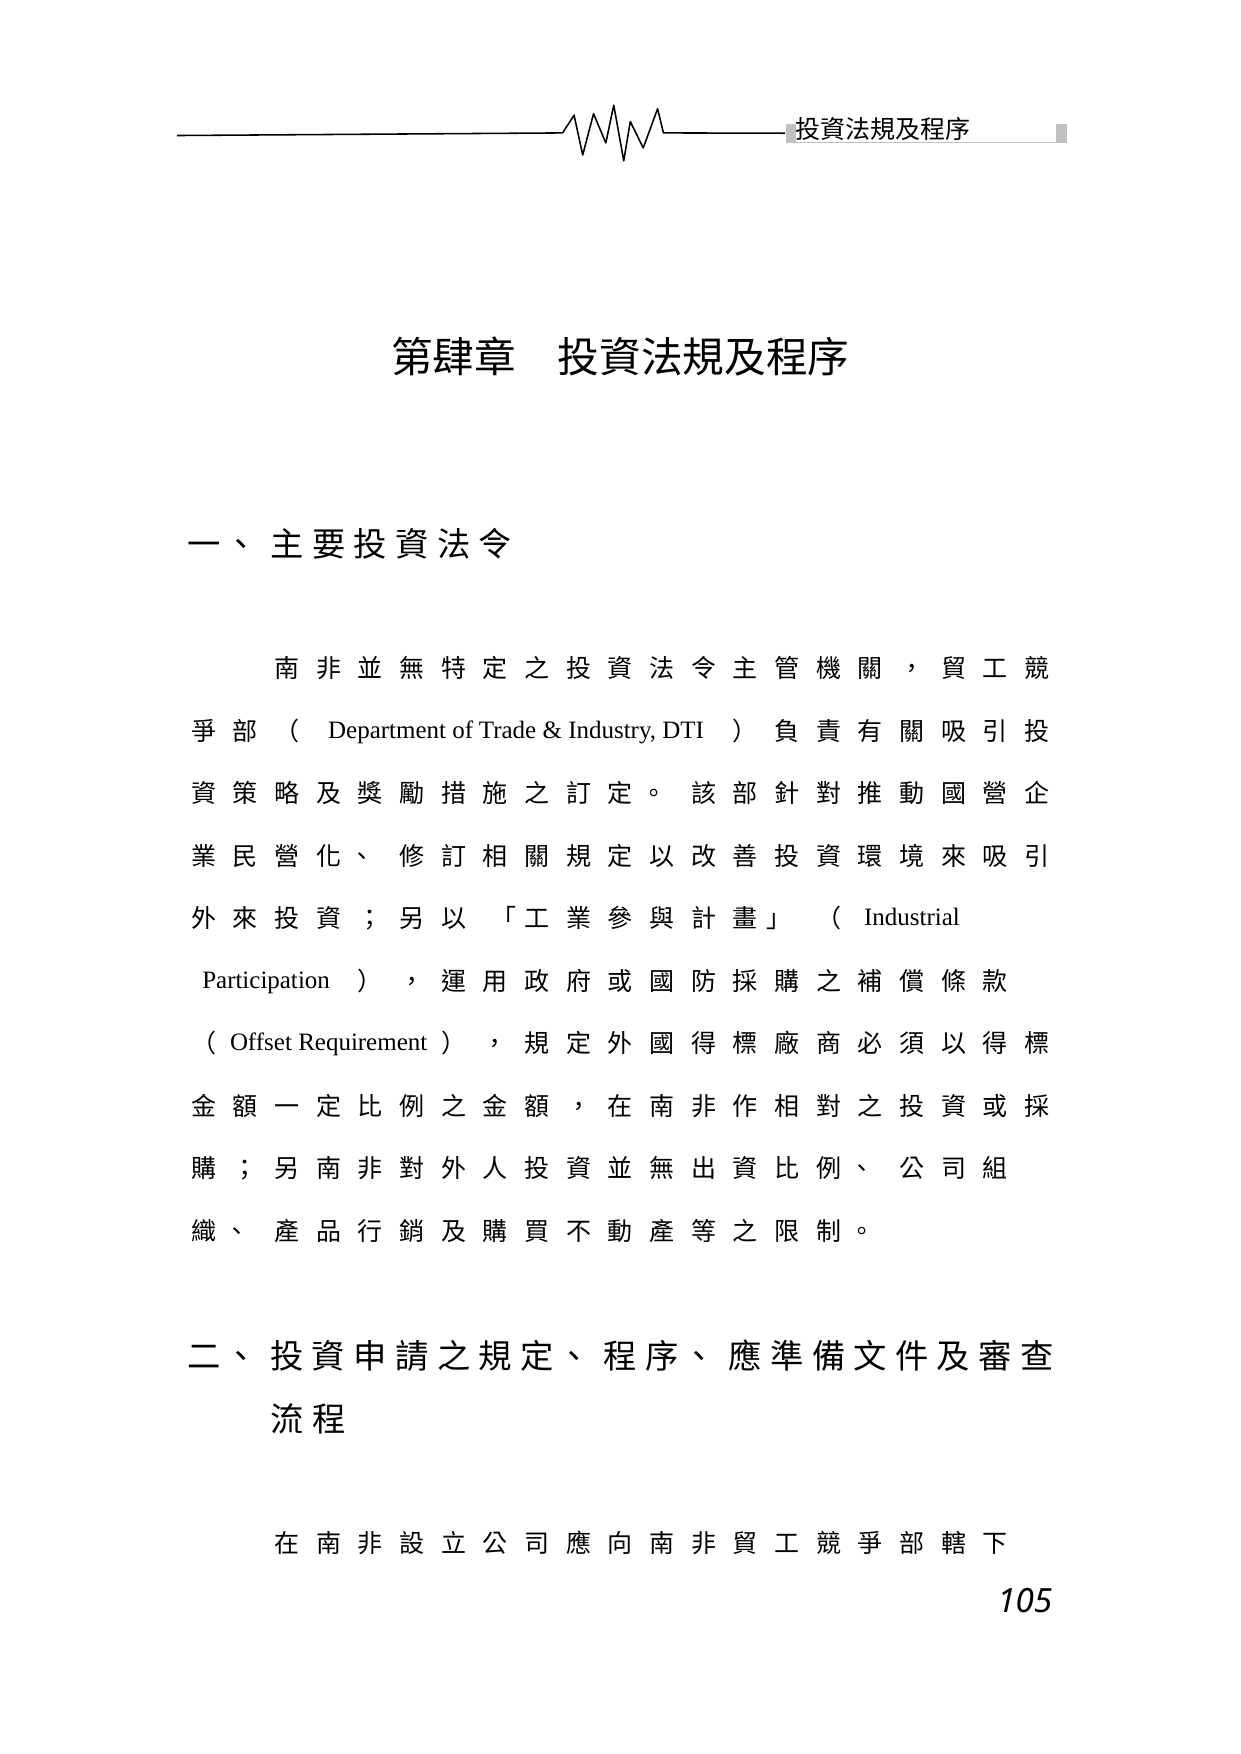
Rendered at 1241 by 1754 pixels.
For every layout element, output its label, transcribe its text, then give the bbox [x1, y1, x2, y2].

text 一、主要投資法令 [183, 500, 1058, 563]
text 南非並無特定之投資法令主管機關，貿工競爭部（Department of Trade & Industry, DTI）負責有關吸引投資策略及獎勵措施之訂定。該部針對推動國營企業民營化、修訂相關規定以改善投資環境來吸引外來投資；另以「工業參與計畫」（Industrial Participation），運用政府或國防採購之補償條款（Offset Requirement），規定外國得標廠商必須以得標金額一定比例之金額，在南非作相對之投資或採購；另南非對外人投資並無出資比例、公司組織、產品行銷及購買不動產等之限制。 [183, 625, 1058, 1250]
text 在南非設立公司應向南非貿工競爭部轄下 [183, 1500, 1058, 1563]
text 第肆章 投資法規及程序 [183, 313, 1058, 375]
text 二、投資申請之規定、程序、應準備文件及審查流程 [183, 1313, 1058, 1438]
